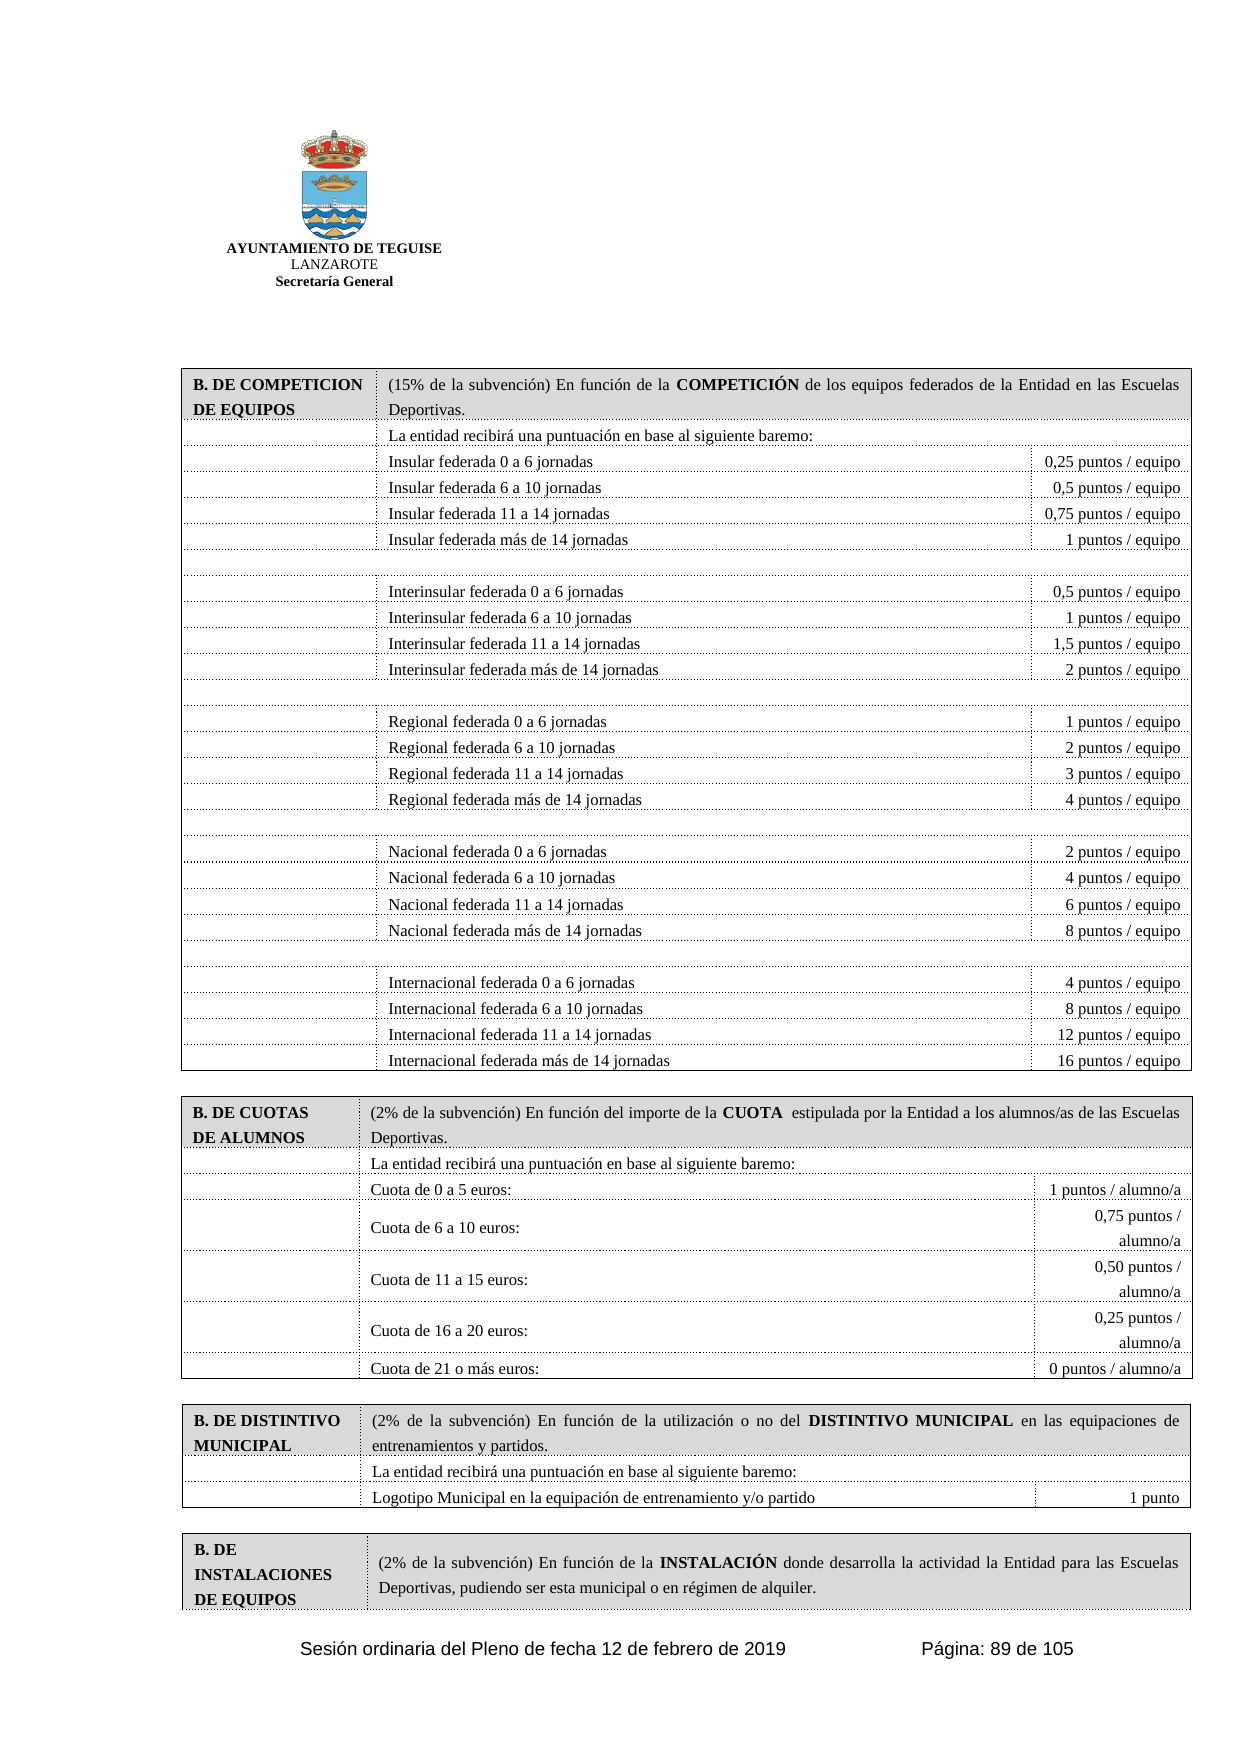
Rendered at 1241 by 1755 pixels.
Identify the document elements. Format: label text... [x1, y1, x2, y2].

table_cell [182, 992, 377, 1018]
table_cell [182, 705, 377, 731]
table_cell 0,25 puntos / alumno/a [1034, 1301, 1192, 1352]
table_cell 8 puntos / equipo [1031, 992, 1191, 1018]
table_cell [182, 1352, 359, 1378]
table_cell La entidad recibirá una puntuación en base al siguiente baremo: [359, 1147, 1192, 1173]
table_cell 0 puntos / alumno/a [1034, 1352, 1192, 1378]
table_cell [182, 497, 377, 523]
table_cell [182, 966, 377, 992]
table_cell [182, 809, 1191, 835]
table_cell [182, 575, 377, 601]
table_cell Cuota de 21 o más euros: [359, 1352, 1034, 1378]
table_cell Cuota de 6 a 10 euros: [359, 1199, 1034, 1250]
table_header B. DE COMPETICION DE EQUIPOS [182, 369, 377, 419]
table_cell 0,25 puntos / equipo [1031, 445, 1191, 471]
table_cell 2 puntos / equipo [1031, 731, 1191, 757]
table_header (15% de la subvención) En función de la COMPETICIÓN de los equipos federados de la Entidad en las Escuelas Deportivas. [377, 369, 1191, 419]
table_cell 1 puntos / equipo [1031, 523, 1191, 549]
table_cell [182, 835, 377, 861]
table_cell [182, 1018, 377, 1044]
table_cell [182, 940, 1191, 966]
table_cell 0,50 puntos / alumno/a [1034, 1250, 1192, 1301]
table_cell [182, 731, 377, 757]
table_cell La entidad recibirá una puntuación en base al siguiente baremo: [361, 1455, 1190, 1481]
table_cell Internacional federada 11 a 14 jornadas [377, 1018, 1031, 1044]
table_cell 3 puntos / equipo [1031, 757, 1191, 783]
table_cell [182, 471, 377, 497]
table_cell 1 puntos / equipo [1031, 601, 1191, 627]
table_cell [182, 1301, 359, 1352]
table_cell Cuota de 0 a 5 euros: [359, 1173, 1034, 1199]
table_cell Logotipo Municipal en la equipación de entrenamiento y/o partido [361, 1481, 1036, 1507]
table_cell [182, 445, 377, 471]
table_cell [182, 679, 1191, 705]
table_cell Insular federada 0 a 6 jornadas [377, 445, 1031, 471]
table_cell [182, 1044, 377, 1070]
table_cell 2 puntos / equipo [1031, 653, 1191, 679]
table_cell 0,5 puntos / equipo [1031, 575, 1191, 601]
table_cell [182, 653, 377, 679]
table_cell 2 puntos / equipo [1031, 835, 1191, 861]
table_cell 4 puntos / equipo [1031, 783, 1191, 809]
table_header (2% de la subvención) En función de la INSTALACIÓN donde desarrolla la actividad la Entidad para las Escuelas Deportivas, pudiendo ser esta municipal o en régimen de alquiler. [367, 1534, 1190, 1609]
table_cell [182, 1250, 359, 1301]
table_cell [182, 1147, 359, 1173]
table_cell Nacional federada 0 a 6 jornadas [377, 835, 1031, 861]
table_cell [182, 888, 377, 913]
table_cell 8 puntos / equipo [1031, 914, 1191, 939]
table_cell 4 puntos / equipo [1031, 861, 1191, 887]
table_cell Interinsular federada 11 a 14 jornadas [377, 627, 1031, 653]
table_cell Cuota de 16 a 20 euros: [359, 1301, 1034, 1352]
table_cell Nacional federada 11 a 14 jornadas [377, 888, 1031, 913]
table_cell [182, 914, 377, 939]
table_cell 0,5 puntos / equipo [1031, 471, 1191, 497]
table_cell Regional federada más de 14 jornadas [377, 783, 1031, 809]
table_header B. DE CUOTAS DE ALUMNOS [182, 1097, 359, 1147]
table_cell [183, 1455, 361, 1481]
table_cell [182, 627, 377, 653]
table_cell [182, 757, 377, 783]
table_cell Nacional federada más de 14 jornadas [377, 914, 1031, 939]
table_cell Insular federada 6 a 10 jornadas [377, 471, 1031, 497]
table_cell Regional federada 6 a 10 jornadas [377, 731, 1031, 757]
table_cell 16 puntos / equipo [1031, 1044, 1191, 1070]
table_cell Nacional federada 6 a 10 jornadas [377, 861, 1031, 887]
table_cell [182, 861, 377, 887]
table_cell La entidad recibirá una puntuación en base al siguiente baremo: [377, 419, 1191, 445]
table_cell 1 puntos / equipo [1031, 705, 1191, 731]
table_cell Internacional federada 0 a 6 jornadas [377, 966, 1031, 992]
table_cell 4 puntos / equipo [1031, 966, 1191, 992]
table_cell [182, 1199, 359, 1250]
table_cell [182, 549, 1191, 575]
table_cell [183, 1481, 361, 1507]
table_cell Insular federada 11 a 14 jornadas [377, 497, 1031, 523]
table_cell [182, 601, 377, 627]
table_cell [182, 523, 377, 549]
table_cell Insular federada más de 14 jornadas [377, 523, 1031, 549]
table_header (2% de la subvención) En función del importe de la CUOTA estipulada por la Entidad a los alumnos/as de las Escuelas Deportivas. [359, 1097, 1192, 1147]
table_cell Interinsular federada más de 14 jornadas [377, 653, 1031, 679]
table_cell Interinsular federada 0 a 6 jornadas [377, 575, 1031, 601]
table_header B. DE INSTALACIONES DE EQUIPOS [183, 1534, 367, 1609]
table_cell 1,5 puntos / equipo [1031, 627, 1191, 653]
table_cell 1 punto [1036, 1481, 1190, 1507]
table_header B. DE DISTINTIVO MUNICIPAL [183, 1405, 361, 1455]
table_cell Interinsular federada 6 a 10 jornadas [377, 601, 1031, 627]
table_header (2% de la subvención) En función de la utilización o no del DISTINTIVO MUNICIPAL en las equipaciones de entrenamientos y partidos. [361, 1405, 1190, 1455]
table_cell Cuota de 11 a 15 euros: [359, 1250, 1034, 1301]
table_cell 0,75 puntos / equipo [1031, 497, 1191, 523]
table_cell Regional federada 11 a 14 jornadas [377, 757, 1031, 783]
table_cell 12 puntos / equipo [1031, 1018, 1191, 1044]
table_cell 1 puntos / alumno/a [1034, 1173, 1192, 1199]
table_cell Internacional federada 6 a 10 jornadas [377, 992, 1031, 1018]
table_cell Regional federada 0 a 6 jornadas [377, 705, 1031, 731]
table_cell [182, 1173, 359, 1199]
table_cell [182, 419, 377, 445]
table_cell Internacional federada más de 14 jornadas [377, 1044, 1031, 1070]
table_cell 0,75 puntos / alumno/a [1034, 1199, 1192, 1250]
table_cell [182, 783, 377, 809]
table_cell 6 puntos / equipo [1031, 888, 1191, 913]
